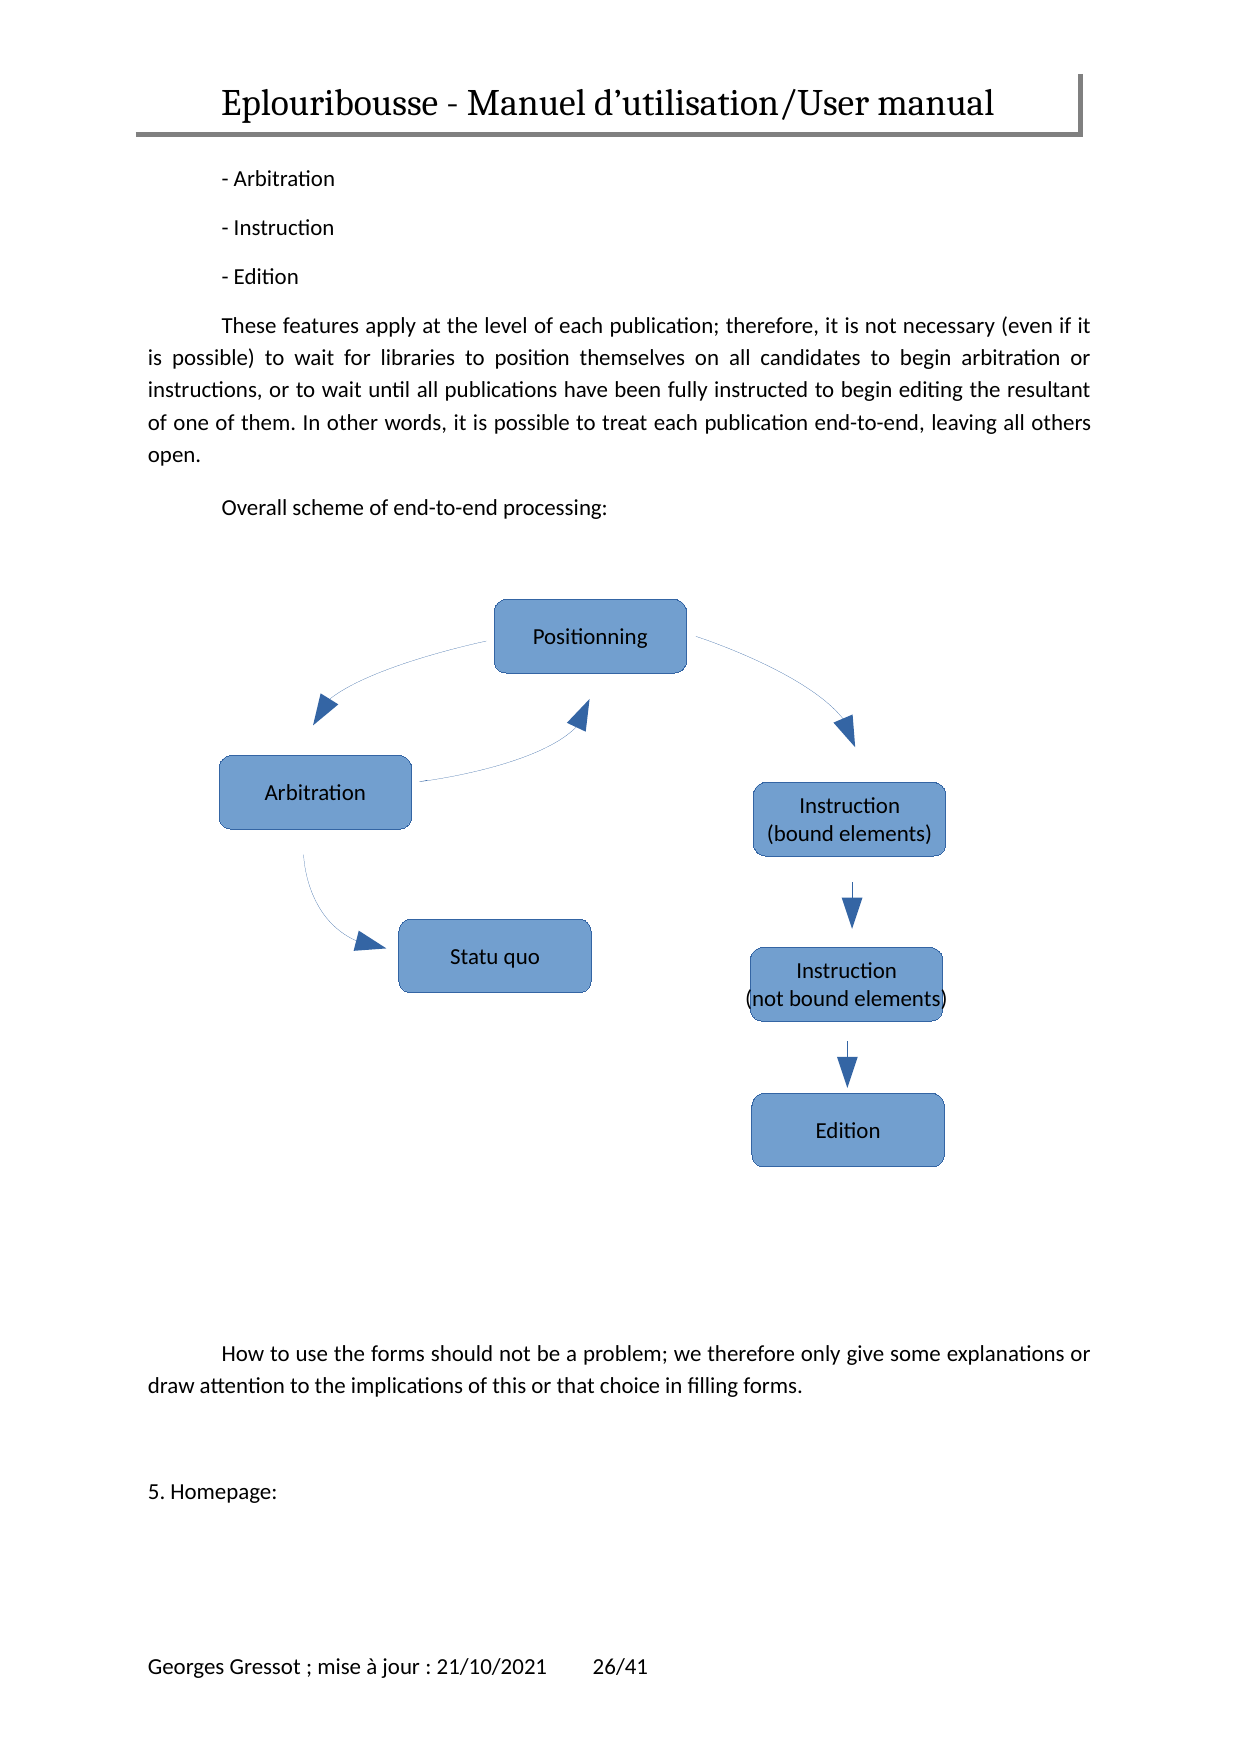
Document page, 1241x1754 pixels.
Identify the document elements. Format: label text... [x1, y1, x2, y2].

text - Instruction [148, 213, 1093, 241]
text Overall scheme of end-to-end processing: [148, 493, 1093, 521]
text How to use the forms should not be a problem; we therefore only give some explanations or draw attention to the implications of this or that choice in filling forms. [148, 1339, 1093, 1399]
text - Edition [148, 262, 1093, 290]
text - Arbitration [148, 164, 1093, 193]
text These features apply at the level of each publication; therefore, it is not necessary (even if it is possible) to wait for libraries to position themselves on all candidates to begin arbitration or instructions, or to wait until all publications have been fully instructed to begin editing the resultant of one of them. In other words, it is possible to treat each publication end-to-end, leaving all others open. [148, 311, 1093, 468]
text 5. Homepage: [148, 1477, 1093, 1506]
